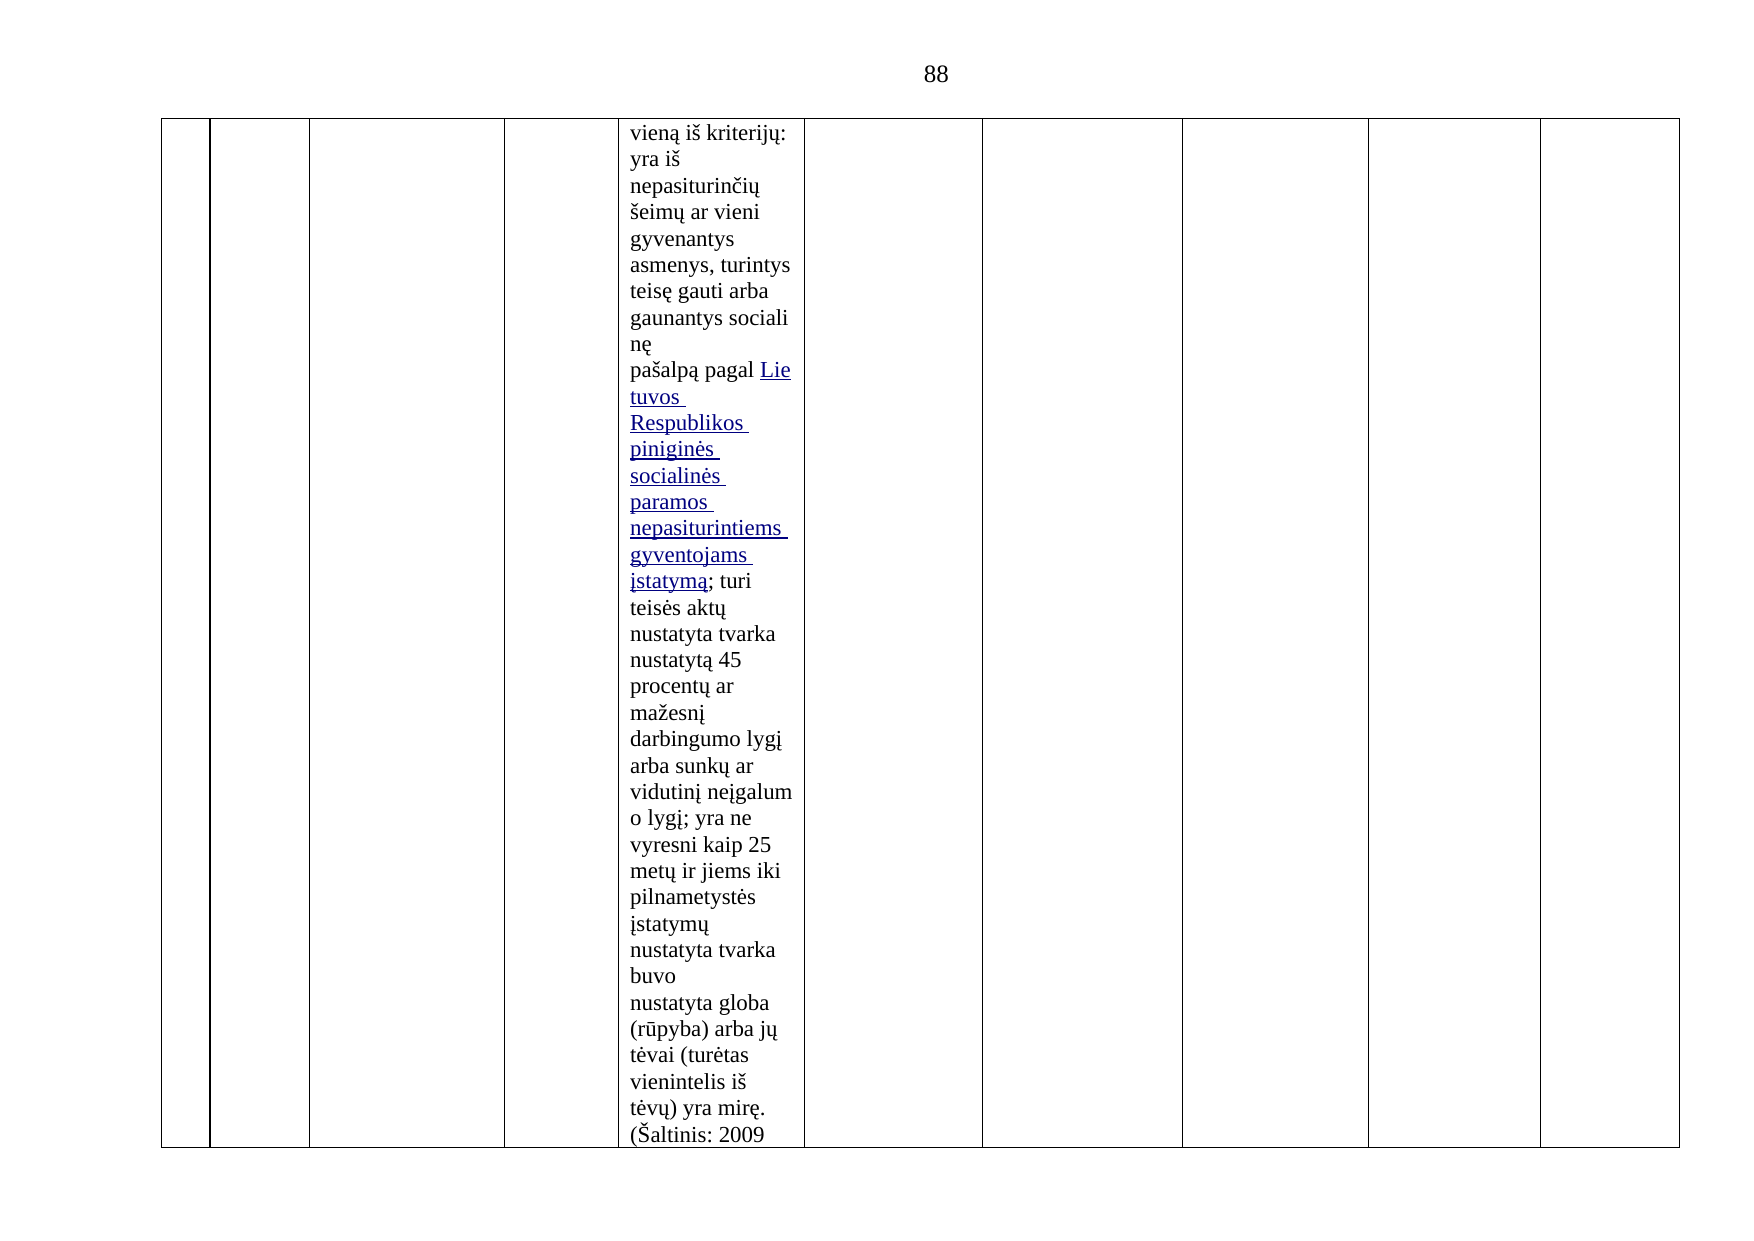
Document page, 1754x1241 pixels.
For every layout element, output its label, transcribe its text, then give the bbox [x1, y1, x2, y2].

table_cell [1183, 119, 1368, 1147]
table_cell [983, 119, 1182, 1147]
table_cell [1541, 119, 1679, 1147]
table_cell [1369, 119, 1540, 1147]
table_cell vieną iš kriterijų: yra iš nepasiturinčių šeimų ar vieni gyvenantys asmenys, turintys teisę gauti arba gaunantys socialinę pašalpą pagal Lietuvos Respublikos piniginės socialinės paramos nepasiturintiems gyventojams įstatymą; turi teisės aktų nustatyta tvarka nustatytą 45 procentų ar mažesnį darbingumo lygį arba sunkų ar vidutinį neįgalumo lygį; yra ne vyresni kaip 25 metų ir jiems iki pilnametystės įstatymų nustatyta tvarka buvo nustatyta globa (rūpyba) arba jų tėvai (turėtas vienintelis iš tėvų) yra mirę. (Šaltinis: 2009 [619, 119, 804, 1147]
table_cell [211, 119, 309, 1147]
table_cell [505, 119, 618, 1147]
table_cell [805, 119, 982, 1147]
table_cell [162, 119, 209, 1147]
table_cell [310, 119, 504, 1147]
